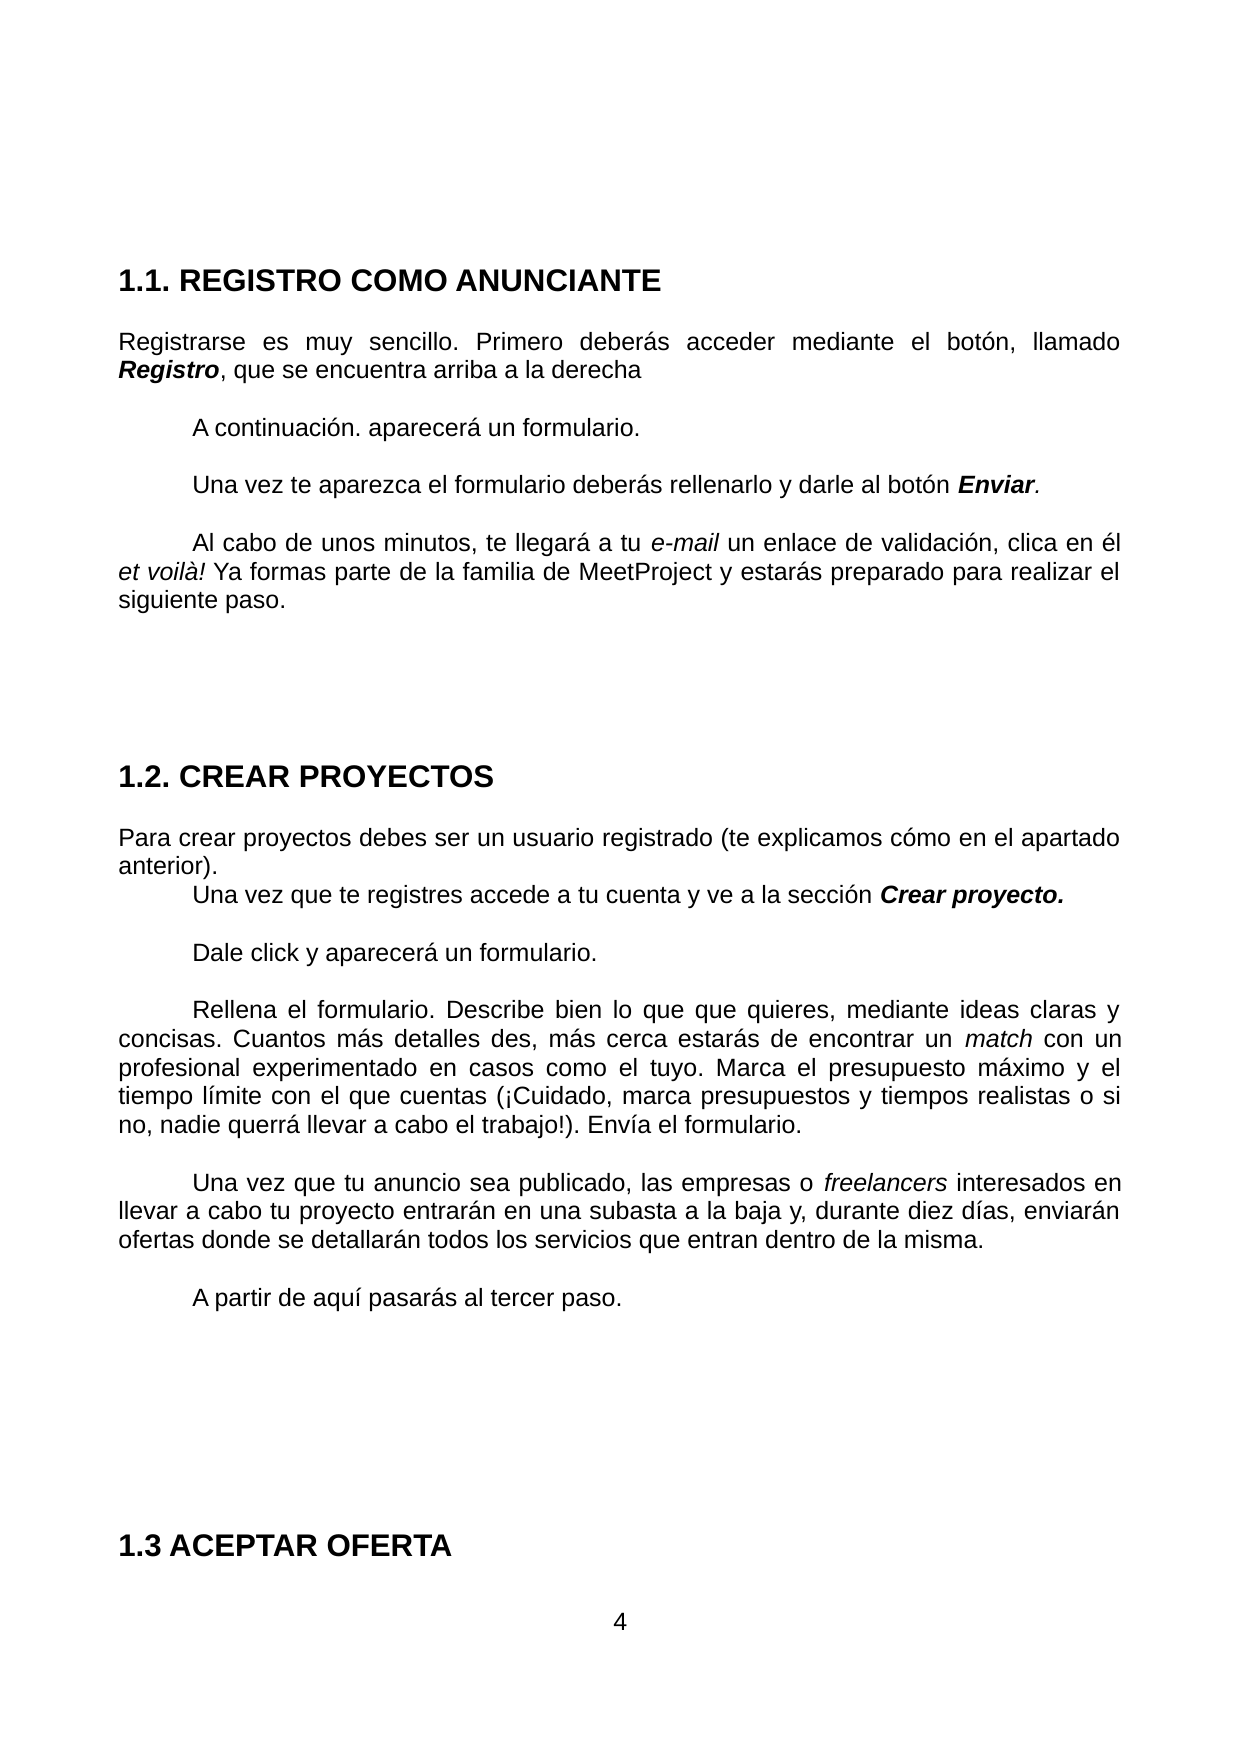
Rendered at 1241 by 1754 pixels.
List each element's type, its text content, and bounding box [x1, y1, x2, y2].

text Registrarse es muy sencillo. Primero deberás acceder mediante el botón, llamado Registro, que se encuentra arriba a la derecha [118, 327, 1122, 384]
text Al cabo de unos minutos, te llegará a tu e-mail un enlace de validación, clica en él et voilà! Ya formas parte de la familia de MeetProject y estarás preparado para realizar el siguiente paso. [118, 528, 1122, 614]
text 1.1. REGISTRO COMO ANUNCIANTE [118, 262, 1122, 298]
text Para crear proyectos debes ser un usuario registrado (te explicamos cómo en el apartado anterior). [118, 822, 1122, 880]
text Una vez que tu anuncio sea publicado, las empresas o freelancers interesados en llevar a cabo tu proyecto entrarán en una subasta a la baja y, durante diez días, enviarán ofertas donde se detallarán todos los servicios que entran dentro de la misma. [118, 1167, 1122, 1254]
text Una vez te aparezca el formulario deberás rellenarlo y darle al botón Enviar. [118, 470, 1122, 499]
text A partir de aquí pasarás al tercer paso. [118, 1282, 1122, 1311]
text 1.2. CREAR PROYECTOS [118, 758, 1122, 794]
text Dale click y aparecerá un formulario. [118, 937, 1122, 966]
text A continuación. aparecerá un formulario. [118, 413, 1122, 442]
text Una vez que te registres accede a tu cuenta y ve a la sección Crear proyecto. [118, 880, 1122, 909]
text Rellena el formulario. Describe bien lo que que quieres, mediante ideas claras y concisas. Cuantos más detalles des, más cerca estarás de encontrar un match con un profesional experimentado en casos como el tuyo. Marca el presupuesto máximo y el tiempo límite con el que cuentas (¡Cuidado, marca presupuestos y tiempos realistas o si no, nadie querrá llevar a cabo el trabajo!). Envía el formulario. [118, 995, 1122, 1139]
text 1.3 ACEPTAR OFERTA [118, 1527, 1122, 1563]
